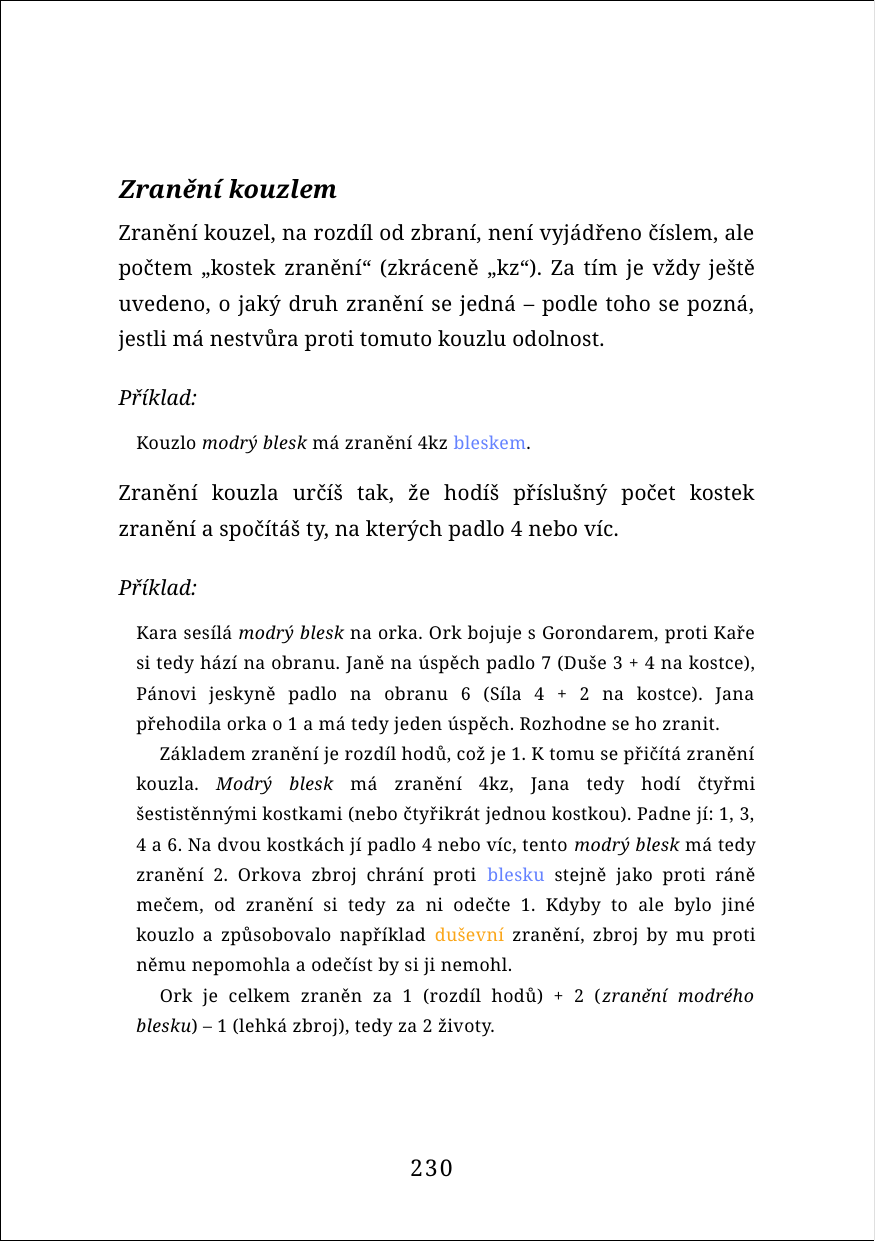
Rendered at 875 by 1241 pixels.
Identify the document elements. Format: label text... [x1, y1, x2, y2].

text Zranění kouzla určíš tak, že hodíš příslušný počet kostek zranění a spočítáš ty, na kterých padlo 4 nebo víc. [118, 478, 756, 542]
subtitle Zranění kouzlem [118, 172, 756, 206]
text Kouzlo modrý blesk má zranění 4kz bleskem. [136, 431, 756, 455]
text Zranění kouzel, na rozdíl od zbraní, není vyjádřeno číslem, ale počtem „kostek zranění“ (zkráceně „kz“). Za tím je vždy ještě uvedeno, o jaký druh zranění se jedná – podle toho se pozná, jestli má nestvůra proti tomuto kouzlu odolnost. [118, 218, 756, 353]
text Kara sesílá modrý blesk na orka. Ork bojuje s Gorondarem, proti Kaře si tedy hází na obranu. Janě na úspěch padlo 7 (Duše 3 + 4 na kostce), Pánovi jeskyně padlo na obranu 6 (Síla 4 + 2 na kostce). Jana přehodila orka o 1 a má tedy jeden úspěch. Rozhodne se ho zranit. Základem zranění je rozdíl hodů, což je 1. K tomu se přičítá zranění kouzla. Modrý blesk má zranění 4kz, Jana tedy hodí čtyřmi šestistěnnými kostkami (nebo čtyřikrát jednou kostkou). Padne jí: 1, 3, 4 a 6. Na dvou kostkách jí padlo 4 nebo víc, tento modrý blesk má tedy zranění 2. Orkova zbroj chrání proti blesku stejně jako proti ráně mečem, od zranění si tedy za ni odečte 1. Kdyby to ale bylo jiné kouzlo a způsobovalo například duševní zranění, zbroj by mu proti němu nepomohla a odečíst by si ji nemohl. Ork je celkem zraněn za 1 (rozdíl hodů) + 2 (zranění modrého blesku) – 1 (lehká zbroj), tedy za 2 životy. [136, 621, 756, 1037]
text Příklad: [118, 573, 756, 602]
text Příklad: [118, 383, 756, 412]
